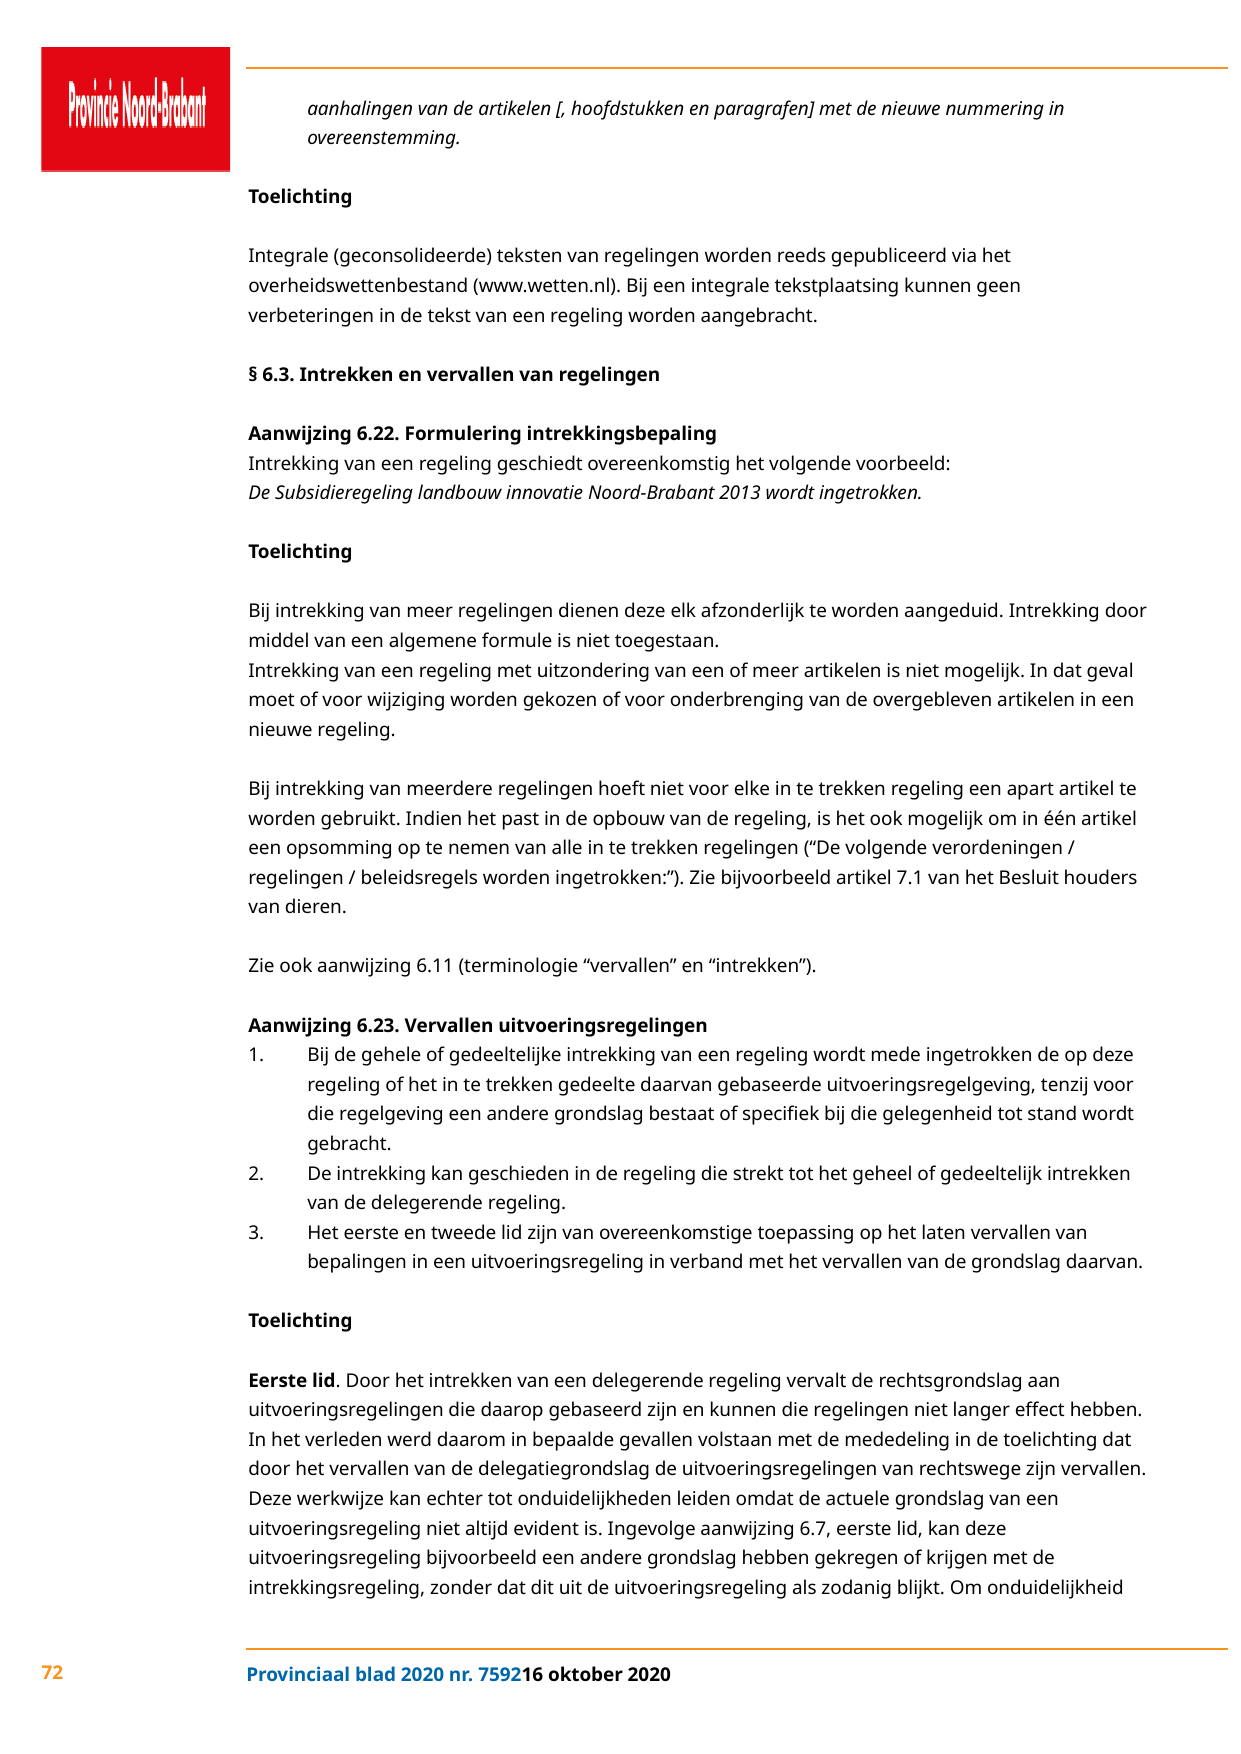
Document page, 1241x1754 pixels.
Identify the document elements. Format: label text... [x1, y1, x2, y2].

text Zie ook aanwijzing 6.11 (terminologie “vervallen” en “intrekken”). [248, 953, 1152, 978]
text Aanwijzing 6.22. Formulering intrekkingsbepaling [248, 420, 1152, 446]
text Toelichting [248, 1308, 1152, 1333]
text Integrale (geconsolideerde) teksten van regelingen worden reeds gepubliceerd via het overheidswettenbestand (www.wetten.nl). Bij een integrale tekstplaatsing kunnen geen verbeteringen in de tekst van een regeling worden aangebracht. [248, 243, 1152, 328]
picture [41, 47, 231, 172]
text § 6.3. Intrekken en vervallen van regelingen [248, 361, 1152, 387]
text Aanwijzing 6.23. Vervallen uitvoeringsregelingen [248, 1012, 1152, 1038]
list Bij de gehele of gedeeltelijke intrekking van een regeling wordt mede ingetrokken de op deze regeling of het in te trekken gedeelte daarvan gebaseerde uitvoeringsregelgeving, tenzij voor die regelgeving een andere grondslag bestaat of specifiek bij die gelegenheid tot stand wordt gebracht. [248, 1041, 1152, 1156]
text Toelichting [248, 538, 1152, 564]
text Intrekking van een regeling geschiedt overeenkomstig het volgende voorbeeld: [248, 450, 1152, 476]
text De Subsidieregeling landbouw innovatie Noord-Brabant 2013 wordt ingetrokken. [248, 479, 1152, 505]
text Bij intrekking van meerdere regelingen hoeft niet voor elke in te trekken regeling een apart artikel te worden gebruikt. Indien het past in de opbouw van de regeling, is het ook mogelijk om in één artikel een opsomming op te nemen van alle in te trekken regelingen (“De volgende verordeningen / regelingen / beleidsregels worden ingetrokken:”). Zie bijvoorbeeld artikel 7.1 van het Besluit houders van dieren. [248, 775, 1152, 919]
list Het eerste en tweede lid zijn van overeenkomstige toepassing op het laten vervallen van bepalingen in een uitvoeringsregeling in verband met het vervallen van de grondslag daarvan. [248, 1219, 1152, 1274]
text Intrekking van een regeling met uitzondering van een of meer artikelen is niet mogelijk. In dat geval moet of voor wijziging worden gekozen of voor onderbrenging van de overgebleven artikelen in een nieuwe regeling. [248, 657, 1152, 742]
list aanhalingen van de artikelen [, hoofdstukken en paragrafen] met de nieuwe nummering in overeenstemming. [248, 95, 1152, 150]
text Eerste lid. Door het intrekken van een delegerende regeling vervalt de rechtsgrondslag aan uitvoeringsregelingen die daarop gebaseerd zijn en kunnen die regelingen niet langer effect hebben. In het verleden werd daarom in bepaalde gevallen volstaan met de mededeling in de toelichting dat door het vervallen van de delegatiegrondslag de uitvoeringsregelingen van rechtswege zijn vervallen. Deze werkwijze kan echter tot onduidelijkheden leiden omdat de actuele grondslag van een uitvoeringsregeling niet altijd evident is. Ingevolge aanwijzing 6.7, eerste lid, kan deze uitvoeringsregeling bijvoorbeeld een andere grondslag hebben gekregen of krijgen met de intrekkingsregeling, zonder dat dit uit de uitvoeringsregeling als zodanig blijkt. Om onduidelijkheid [248, 1367, 1152, 1600]
list De intrekking kan geschieden in de regeling die strekt tot het geheel of gedeeltelijk intrekken van de delegerende regeling. [248, 1160, 1152, 1215]
text Bij intrekking van meer regelingen dienen deze elk afzonderlijk te worden aangeduid. Intrekking door middel van een algemene formule is niet toegestaan. [248, 598, 1152, 653]
text Toelichting [248, 183, 1152, 209]
